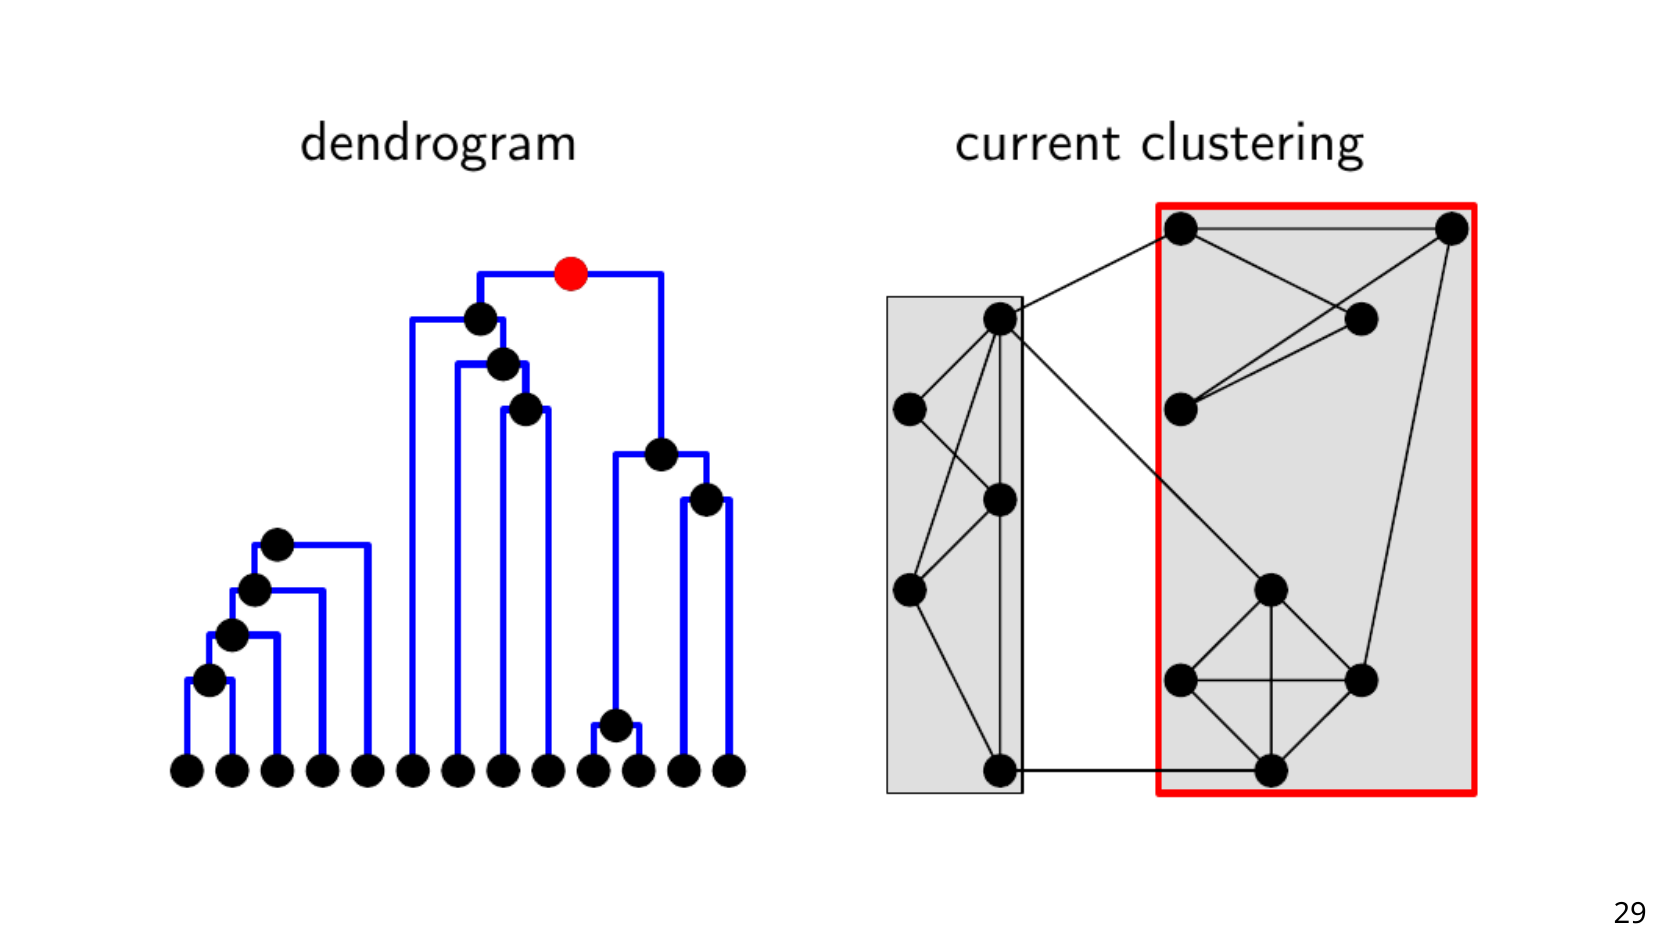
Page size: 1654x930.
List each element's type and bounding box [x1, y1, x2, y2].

picture [150, 99, 1531, 835]
